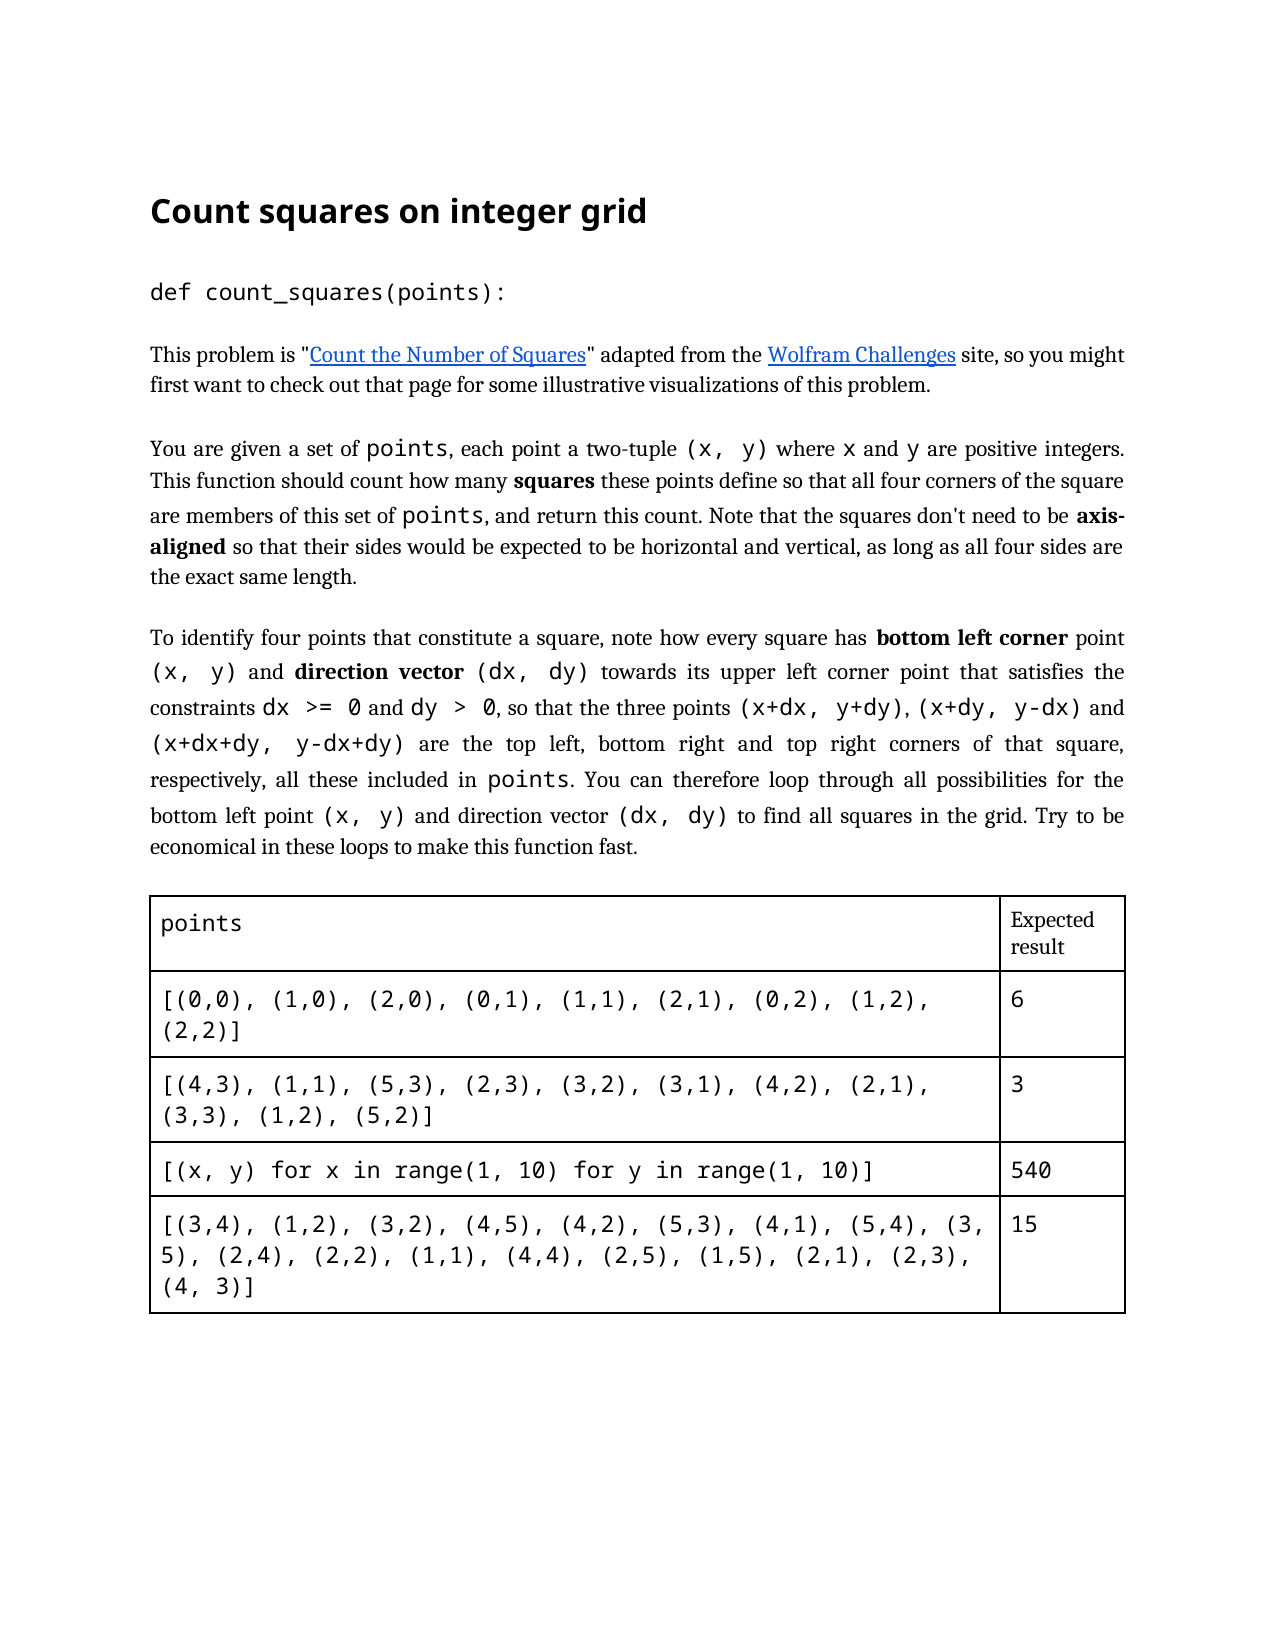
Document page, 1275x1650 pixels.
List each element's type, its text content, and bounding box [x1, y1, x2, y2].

table_cell 6 [1001, 972, 1124, 1056]
text This problem is "Count the Number of Squares" adapted from the Wolfram Challenges site, so you might first want to check out that page for some illustrative visualizations of this problem. [150, 342, 1125, 398]
table_cell [(x, y) for x in range(1, 10) for y in range(1, 10)] [151, 1143, 999, 1195]
table_cell [(3,4), (1,2), (3,2), (4,5), (4,2), (5,3), (4,1), (5,4), (3, 5), (2,4), (2,2), (1,1), (4,4), (2,5), (1,5), (2,1), (2,3), (4, 3)] [151, 1197, 999, 1312]
text def count_squares(points): [150, 276, 1125, 307]
subtitle Count squares on integer grid [150, 187, 1125, 233]
text You are given a set of points, each point a two-tuple (x, y) where x and y are positive integers. This function should count how many squares these points define so that all four corners of the square are members of this set of points, and return this count. Note that the squares don't need to be axis-aligned so that their sides would be expected to be horizontal and vertical, as long as all four sides are the exact same length. [150, 432, 1125, 590]
table_header Expected result [1001, 897, 1124, 970]
text To identify four points that constitute a square, note how every square has bottom left corner point (x, y) and direction vector (dx, dy) towards its upper left corner point that satisfies the constraints dx >= 0 and dy > 0, so that the three points (x+dx, y+dy), (x+dy, y-dx) and (x+dx+dy, y-dx+dy) are the top left, bottom right and top right corners of that square, respectively, all these included in points. You can therefore loop through all possibilities for the bottom left point (x, y) and direction vector (dx, dy) to find all squares in the grid. Try to be economical in these loops to make this function fast. [150, 624, 1125, 861]
table_header points [151, 897, 999, 970]
table_cell 15 [1001, 1197, 1124, 1312]
table_cell 3 [1001, 1058, 1124, 1141]
table_cell [(4,3), (1,1), (5,3), (2,3), (3,2), (3,1), (4,2), (2,1), (3,3), (1,2), (5,2)] [151, 1058, 999, 1141]
table_cell [(0,0), (1,0), (2,0), (0,1), (1,1), (2,1), (0,2), (1,2), (2,2)] [151, 972, 999, 1056]
table_cell 540 [1001, 1143, 1124, 1195]
